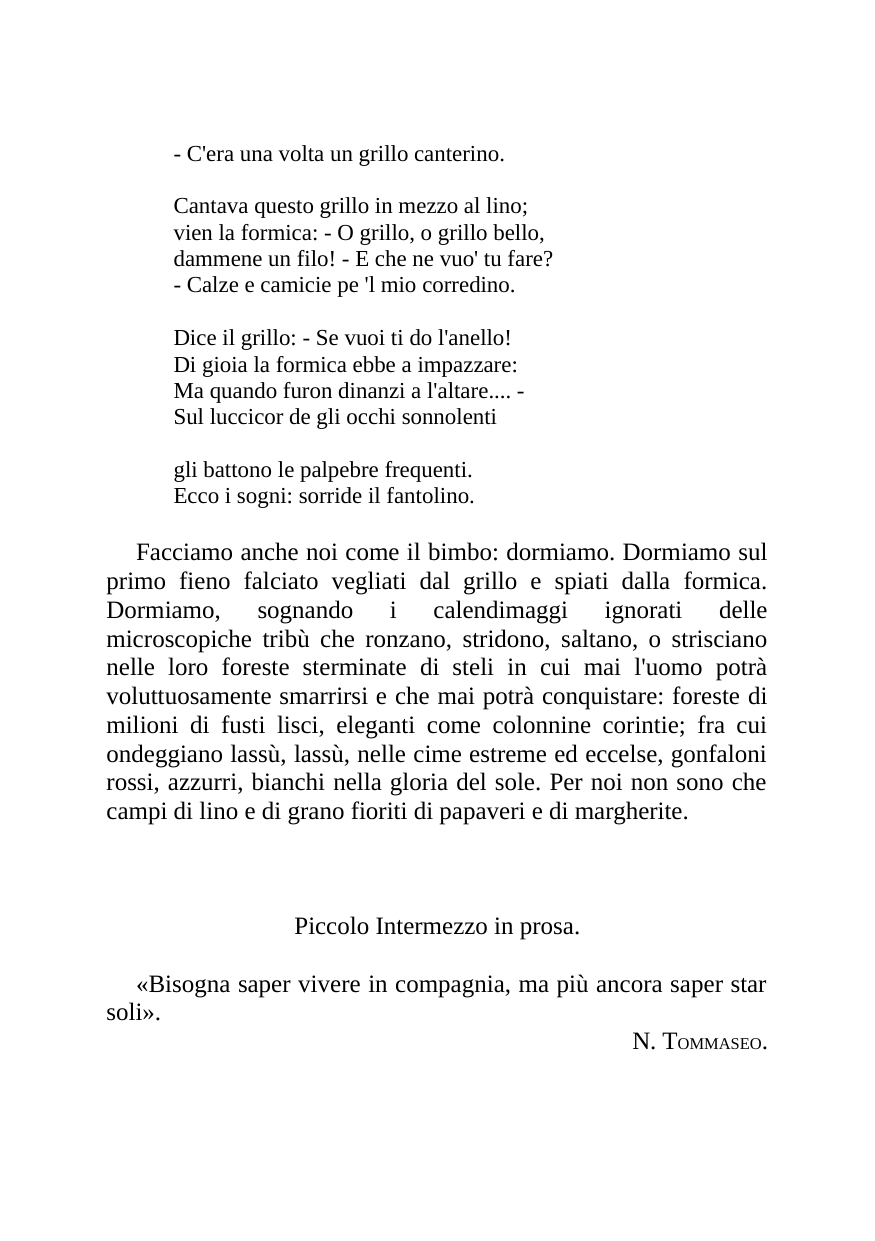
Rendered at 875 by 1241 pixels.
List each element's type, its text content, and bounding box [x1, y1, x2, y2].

text Piccolo Intermezzo in prosa. [106, 911, 768, 940]
text Cantava questo grillo in mezzo al lino; [144, 192, 768, 219]
text Ma quando furon dinanzi a l'altare.... - [144, 377, 768, 403]
text Dice il grillo: - Se vuoi ti do l'anello! [144, 324, 768, 351]
text N. Tommaseo. [106, 1026, 768, 1055]
text - Calze e camicie pe 'l mio corredino. [144, 272, 768, 298]
text Di gioia la formica ebbe a impazzare: [144, 351, 768, 377]
text «Bisogna saper vivere in compagnia, ma più ancora saper star soli». [106, 969, 768, 1026]
text - C'era una volta un grillo canterino. [144, 140, 768, 166]
text Ecco i sogni: sorride il fantolino. [144, 482, 768, 509]
text Facciamo anche noi come il bimbo: dormiamo. Dormiamo sul primo fieno falciato vegliati dal grillo e spiati dalla formica. Dormiamo, sognando i calendimaggi ignorati delle microscopiche tribù che ronzano, stridono, saltano, o strisciano nelle loro foreste sterminate di steli in cui mai l'uomo potrà voluttuosamente smarrirsi e che mai potrà conquistare: foreste di milioni di fusti lisci, eleganti come colonnine corintie; fra cui ondeggiano lassù, lassù, nelle cime estreme ed eccelse, gonfaloni rossi, azzurri, bianchi nella gloria del sole. Per noi non sono che campi di lino e di grano fioriti di papaveri e di margherite. [106, 537, 768, 825]
text vien la formica: - O grillo, o grillo bello, [144, 219, 768, 245]
text gli battono le palpebre frequenti. [144, 456, 768, 482]
text dammene un filo! - E che ne vuo' tu fare? [144, 245, 768, 272]
text Sul luccicor de gli occhi sonnolenti [144, 403, 768, 430]
